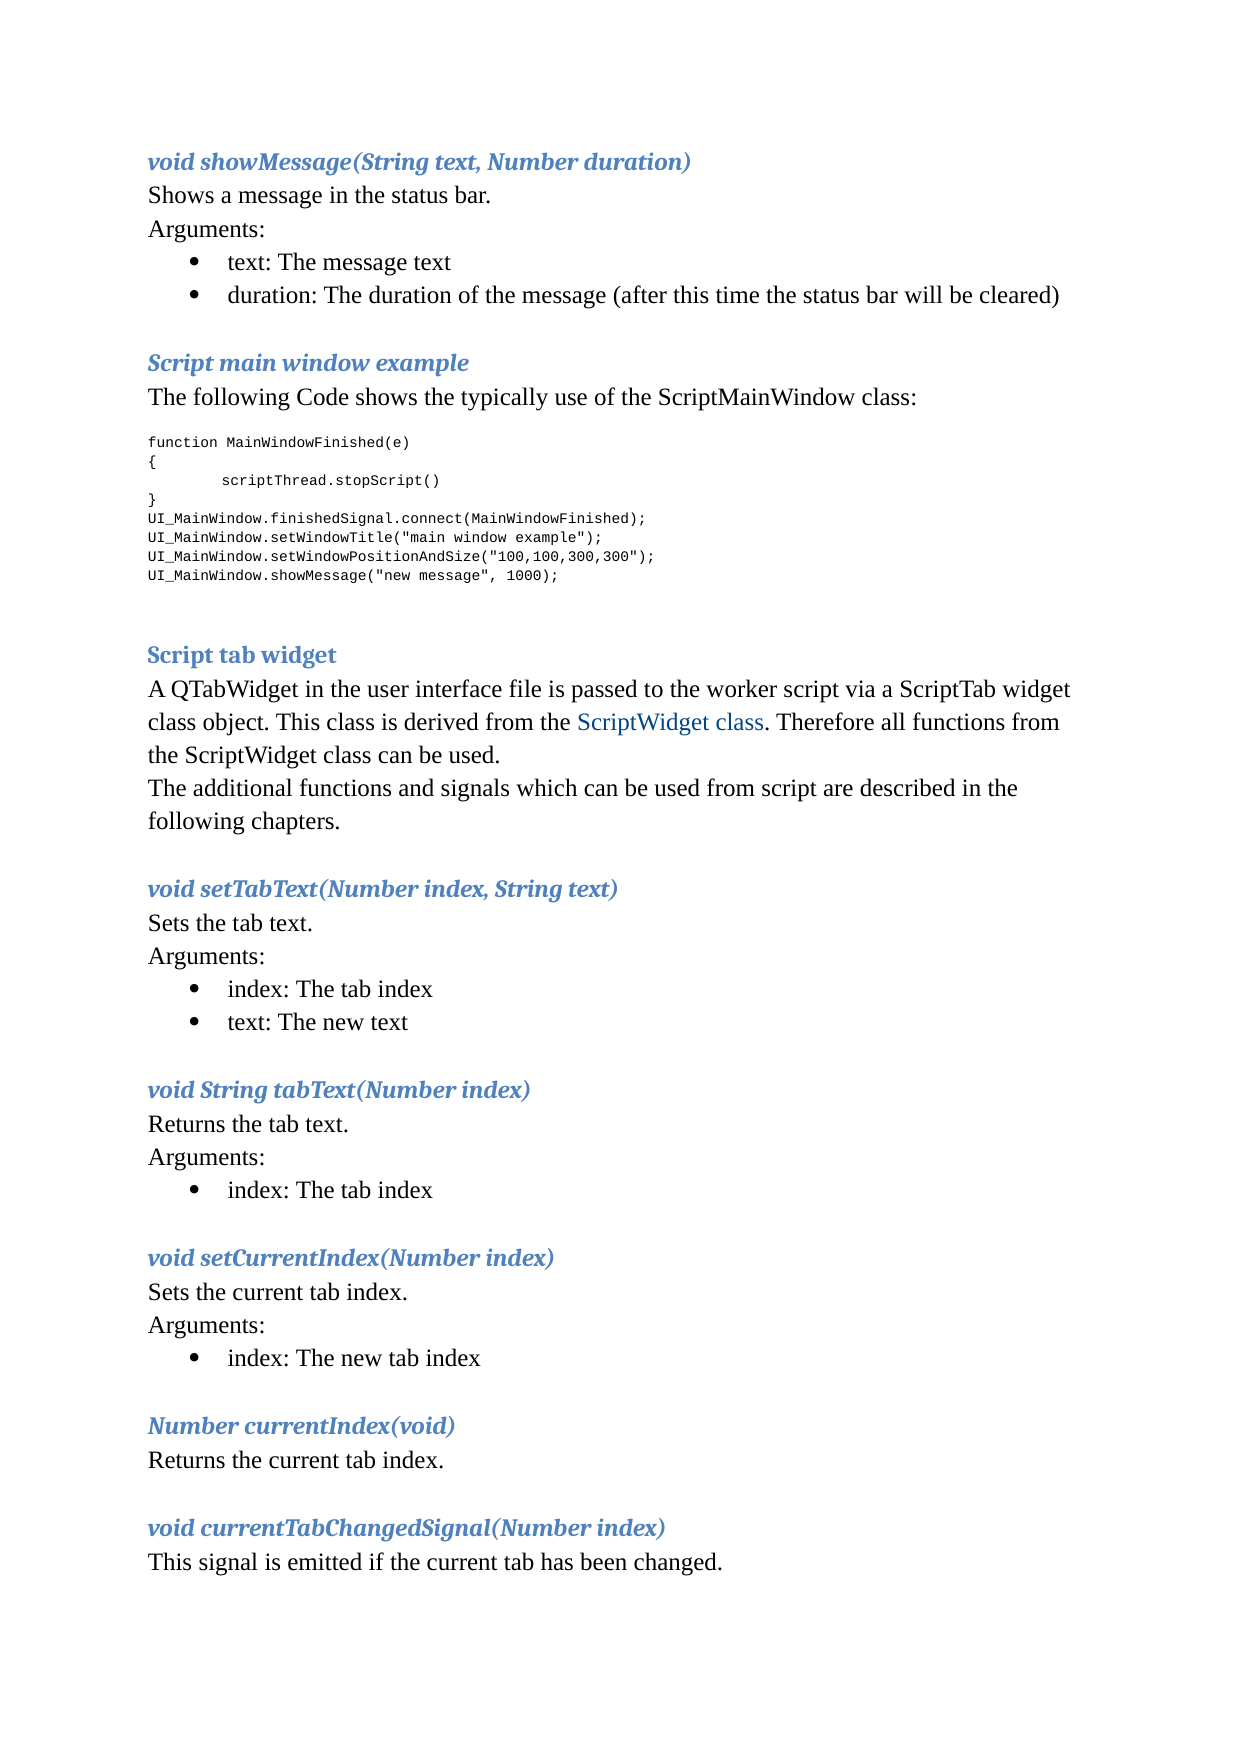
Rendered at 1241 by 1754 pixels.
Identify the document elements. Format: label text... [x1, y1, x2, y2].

subtitle void setTabText(Number index, String text) [148, 875, 1093, 904]
text Arguments: [148, 941, 1093, 970]
list text: The new text [190, 1007, 1093, 1036]
text Returns the current tab index. [148, 1445, 1093, 1474]
list duration: The duration of the message (after this time the status bar will be cleared) [190, 280, 1093, 308]
text Shows a message in the status bar. [148, 181, 1093, 209]
subtitle void currentTabChangedSignal(Number index) [148, 1514, 1093, 1543]
text Arguments: [148, 1310, 1093, 1339]
text The additional functions and signals which can be used from script are described in the following chapters. [148, 773, 1093, 835]
text { [148, 454, 1093, 471]
text UI_MainWindow.finishedSignal.connect(MainWindowFinished); [148, 511, 1093, 528]
text Arguments: [148, 1142, 1093, 1171]
text Sets the tab text. [148, 908, 1093, 937]
text The following Code shows the typically use of the ScriptMainWindow class: [148, 382, 1093, 410]
text function MainWindowFinished(e) [148, 436, 1093, 452]
text This signal is emitted if the current tab has been changed. [148, 1547, 1093, 1576]
text Sets the current tab index. [148, 1277, 1093, 1306]
subtitle void showMessage(String text, Number duration) [148, 148, 1093, 176]
text scriptThread.stopScript() [148, 473, 1093, 490]
subtitle Script main window example [148, 349, 1093, 377]
list index: The new tab index [190, 1343, 1093, 1372]
text A QTabWidget in the user interface file is passed to the worker script via a ScriptTab widget class object. This class is derived from the ScriptWidget class. Therefore all functions from the ScriptWidget class can be used. [148, 674, 1093, 769]
list text: The message text [190, 247, 1093, 275]
text UI_MainWindow.setWindowTitle("main window example"); [148, 530, 1093, 547]
list index: The tab index [190, 1175, 1093, 1204]
subtitle Number currentIndex(void) [148, 1412, 1093, 1441]
subtitle void String tabText(Number index) [148, 1076, 1093, 1105]
text } [148, 492, 1093, 509]
list index: The tab index [190, 974, 1093, 1003]
text Arguments: [148, 214, 1093, 242]
subtitle void setCurrentIndex(Number index) [148, 1244, 1093, 1273]
text UI_MainWindow.showMessage("new message", 1000); [148, 568, 1093, 585]
text UI_MainWindow.setWindowPositionAndSize("100,100,300,300"); [148, 549, 1093, 566]
subtitle Script tab widget [148, 641, 1093, 670]
text Returns the tab text. [148, 1109, 1093, 1138]
